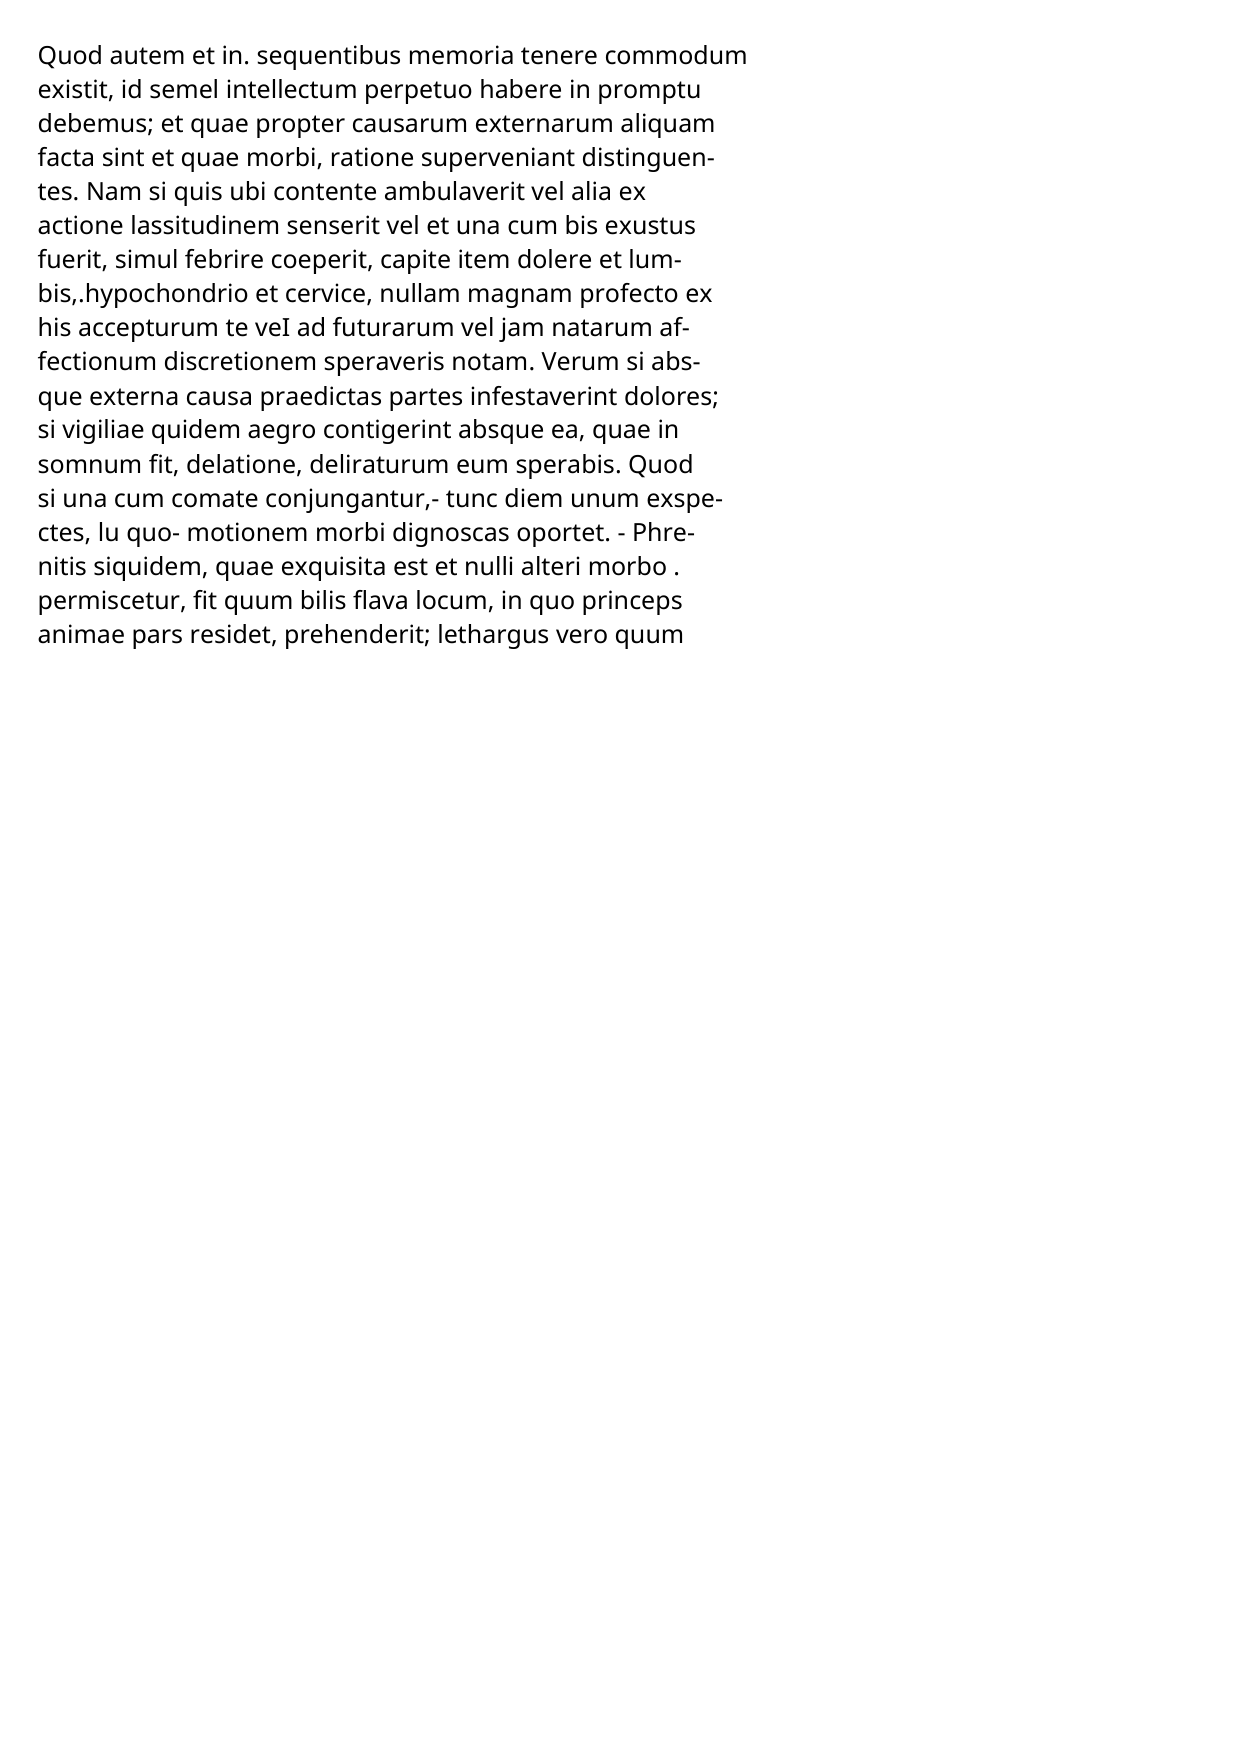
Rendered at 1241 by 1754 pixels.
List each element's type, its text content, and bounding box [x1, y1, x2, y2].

text Quod autem et in. sequentibus memoria tenere commodum existit, id semel intellectum perpetuo habere in promptu debemus; et quae propter causarum externarum aliquam facta sint et quae morbi, ratione superveniant distinguen- tes. Nam si quis ubi contente ambulaverit vel alia ex actione lassitudinem senserit vel et una cum bis exustus fuerit, simul febrire coeperit, capite item dolere et lum- bis,.hypochondrio et cervice, nullam magnam profecto ex his accepturum te veI ad futurarum vel jam natarum af- fectionum discretionem speraveris notam. Verum si abs- que externa causa praedictas partes infestaverint dolores; si vigiliae quidem aegro contigerint absque ea, quae in somnum fit, delatione, deliraturum eum sperabis. Quod si una cum comate conjungantur,- tunc diem unum exspe- ctes, lu quo- motionem morbi dignoscas oportet. - Phre- nitis siquidem, quae exquisita est et nulli alteri morbo . permiscetur, fit quum bilis flava locum, in quo princeps animae pars residet, prehenderit; lethargus vero quum [37, 37, 1203, 651]
